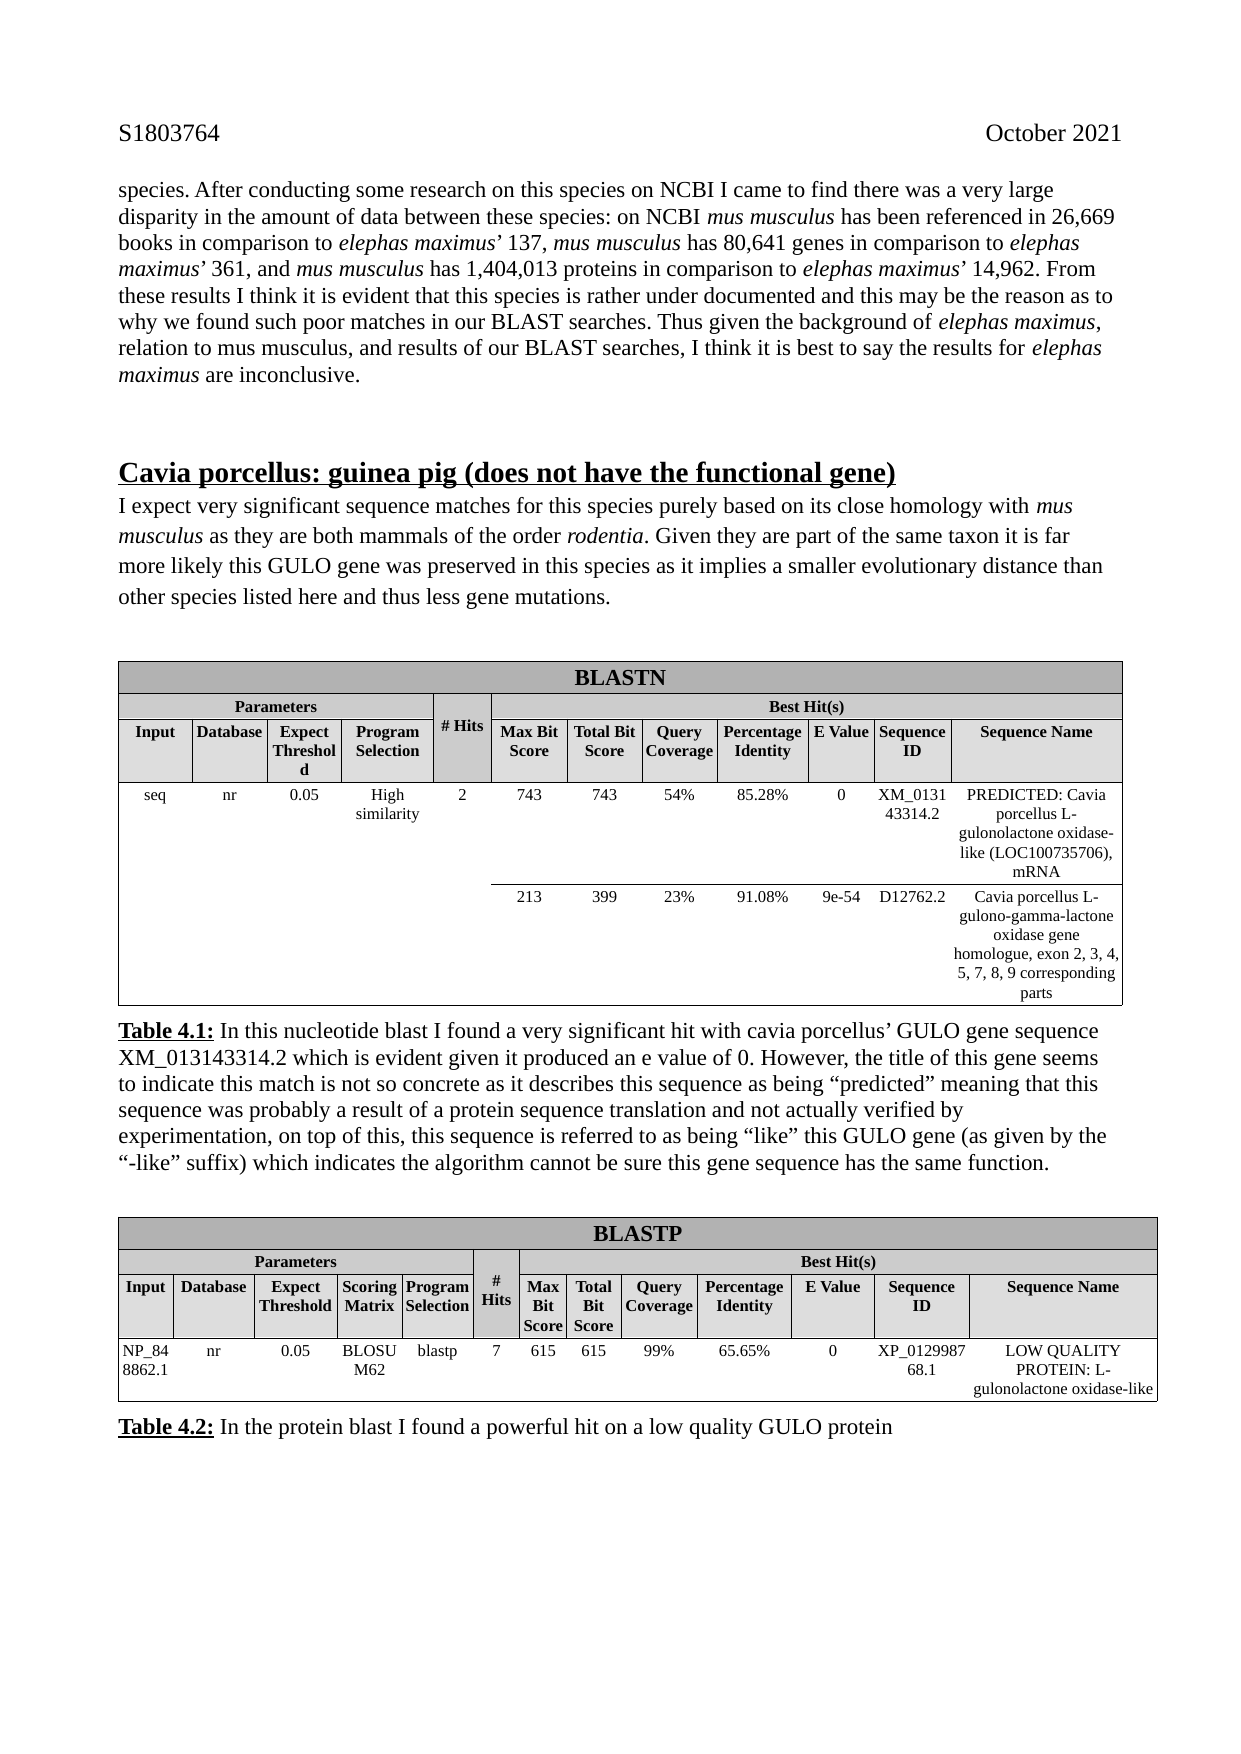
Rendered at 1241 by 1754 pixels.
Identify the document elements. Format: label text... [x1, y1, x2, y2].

table_cell 0 [809, 783, 874, 884]
table_cell Database [193, 720, 267, 782]
table_cell Sequence ID [875, 720, 951, 782]
table_cell Query Coverage [622, 1275, 697, 1337]
table_cell High similarity [341, 783, 433, 1004]
text Cavia porcellus: guinea pig (does not have the functional gene) I expect very significant sequence matches for this species purely based on its close homology with mus musculus as they are both mammals of the order rodentia. Given they are part of the same taxon it is far more likely this GULO gene was preserved in this species as it implies a smaller evolutionary distance than other species listed here and thus less gene mutations. [118, 455, 1122, 642]
table_cell Best Hit(s) [492, 694, 1122, 718]
text Table 4.1: In this nucleotide blast I found a very significant hit with cavia porcellus’ GULO gene sequence XM_013143314.2 which is evident given it produced an e value of 0. However, the title of this gene seems to indicate this match is not so concrete as it describes this sequence as being “predicted” meaning that this sequence was probably a result of a protein sequence translation and not actually verified by experimentation, on top of this, this sequence is referred to as being “like” this GULO gene (as given by the “-like” suffix) which indicates the algorithm cannot be sure this gene sequence has the same function. [118, 1017, 1122, 1204]
table_header BLASTP [119, 1218, 1157, 1249]
table_cell Max Bit Score [492, 720, 567, 782]
table_cell seq [119, 783, 192, 1004]
text Table 4.2: In the protein blast I found a powerful hit on a low quality GULO protein [118, 1413, 1122, 1468]
table_cell # Hits [474, 1250, 519, 1337]
table_cell Parameters [119, 1250, 473, 1274]
table_cell Expect Threshold [268, 720, 341, 782]
table_cell nr [192, 783, 267, 1004]
table_cell Scoring Matrix [338, 1275, 402, 1337]
table_cell PREDICTED: Cavia porcellus L-gulonolactone oxidase-like (LOC100735706), mRNA [951, 783, 1122, 884]
table_cell 213 [491, 885, 567, 1004]
table_cell blastp [402, 1339, 473, 1401]
table_cell 91.08% [717, 885, 808, 1004]
table_cell Sequence Name [952, 720, 1122, 782]
table_cell Program Selection [403, 1275, 473, 1337]
table_cell Input [119, 1275, 173, 1337]
table_cell XM_013143314.2 [874, 783, 951, 884]
table_cell # Hits [434, 694, 491, 782]
table_cell nr [173, 1339, 254, 1401]
table_cell 2 [434, 783, 491, 1004]
table_cell Input [119, 720, 192, 782]
table_cell 99% [621, 1339, 697, 1401]
table_cell 615 [520, 1339, 566, 1401]
table_cell 9e-54 [809, 885, 874, 1004]
table_header BLASTN [119, 662, 1122, 693]
table_cell 0.05 [267, 783, 341, 1004]
table_cell 54% [642, 783, 717, 884]
table_cell 0.05 [254, 1339, 337, 1401]
table_cell Parameters [119, 694, 433, 718]
table_cell BLOSUM62 [337, 1339, 402, 1401]
table_cell Percentage Identity [698, 1275, 791, 1337]
table_cell 23% [642, 885, 717, 1004]
table_cell 0 [791, 1339, 874, 1401]
table_cell D12762.2 [874, 885, 951, 1004]
table_cell Max Bit Score [520, 1275, 566, 1337]
table_cell 7 [473, 1339, 519, 1401]
table_cell Total Bit Score [567, 1275, 621, 1337]
table_cell Best Hit(s) [520, 1250, 1157, 1274]
table_cell Program Selection [342, 720, 433, 782]
table_cell E Value [809, 720, 874, 782]
table_cell E Value [792, 1275, 874, 1337]
table_cell 615 [566, 1339, 621, 1401]
table_cell Database [174, 1275, 254, 1337]
table_cell Percentage Identity [718, 720, 808, 782]
table_cell Sequence ID [875, 1275, 969, 1337]
table_cell XP_012998768.1 [874, 1339, 969, 1401]
table_cell Total Bit Score [568, 720, 642, 782]
table_cell 743 [491, 783, 567, 884]
table_cell 399 [567, 885, 642, 1004]
table_cell Cavia porcellus L-gulono-gamma-lactone oxidase gene homologue, exon 2, 3, 4, 5, 7, 8, 9 corresponding parts [951, 885, 1122, 1004]
table_cell Sequence Name [970, 1275, 1157, 1337]
table_cell 65.65% [698, 1339, 791, 1401]
table_cell 743 [567, 783, 642, 884]
table_cell LOW QUALITY PROTEIN: L-gulonolactone oxidase-like [969, 1339, 1157, 1401]
table_cell Query Coverage [643, 720, 717, 782]
table_cell 85.28% [717, 783, 808, 884]
table_cell NP_848862.1 [119, 1339, 173, 1401]
text species. After conducting some research on this species on NCBI I came to find there was a very large disparity in the amount of data between these species: on NCBI mus musculus has been referenced in 26,669 books in comparison to elephas maximus’ 137, mus musculus has 80,641 genes in comparison to elephas maximus’ 361, and mus musculus has 1,404,013 proteins in comparison to elephas maximus’ 14,962. From these results I think it is evident that this species is rather under documented and this may be the reason as to why we found such poor matches in our BLAST searches. Thus given the background of elephas maximus, relation to mus musculus, and results of our BLAST searches, I think it is best to say the results for elephas maximus are inconclusive. [118, 176, 1122, 442]
table_cell Expect Threshold [255, 1275, 337, 1337]
